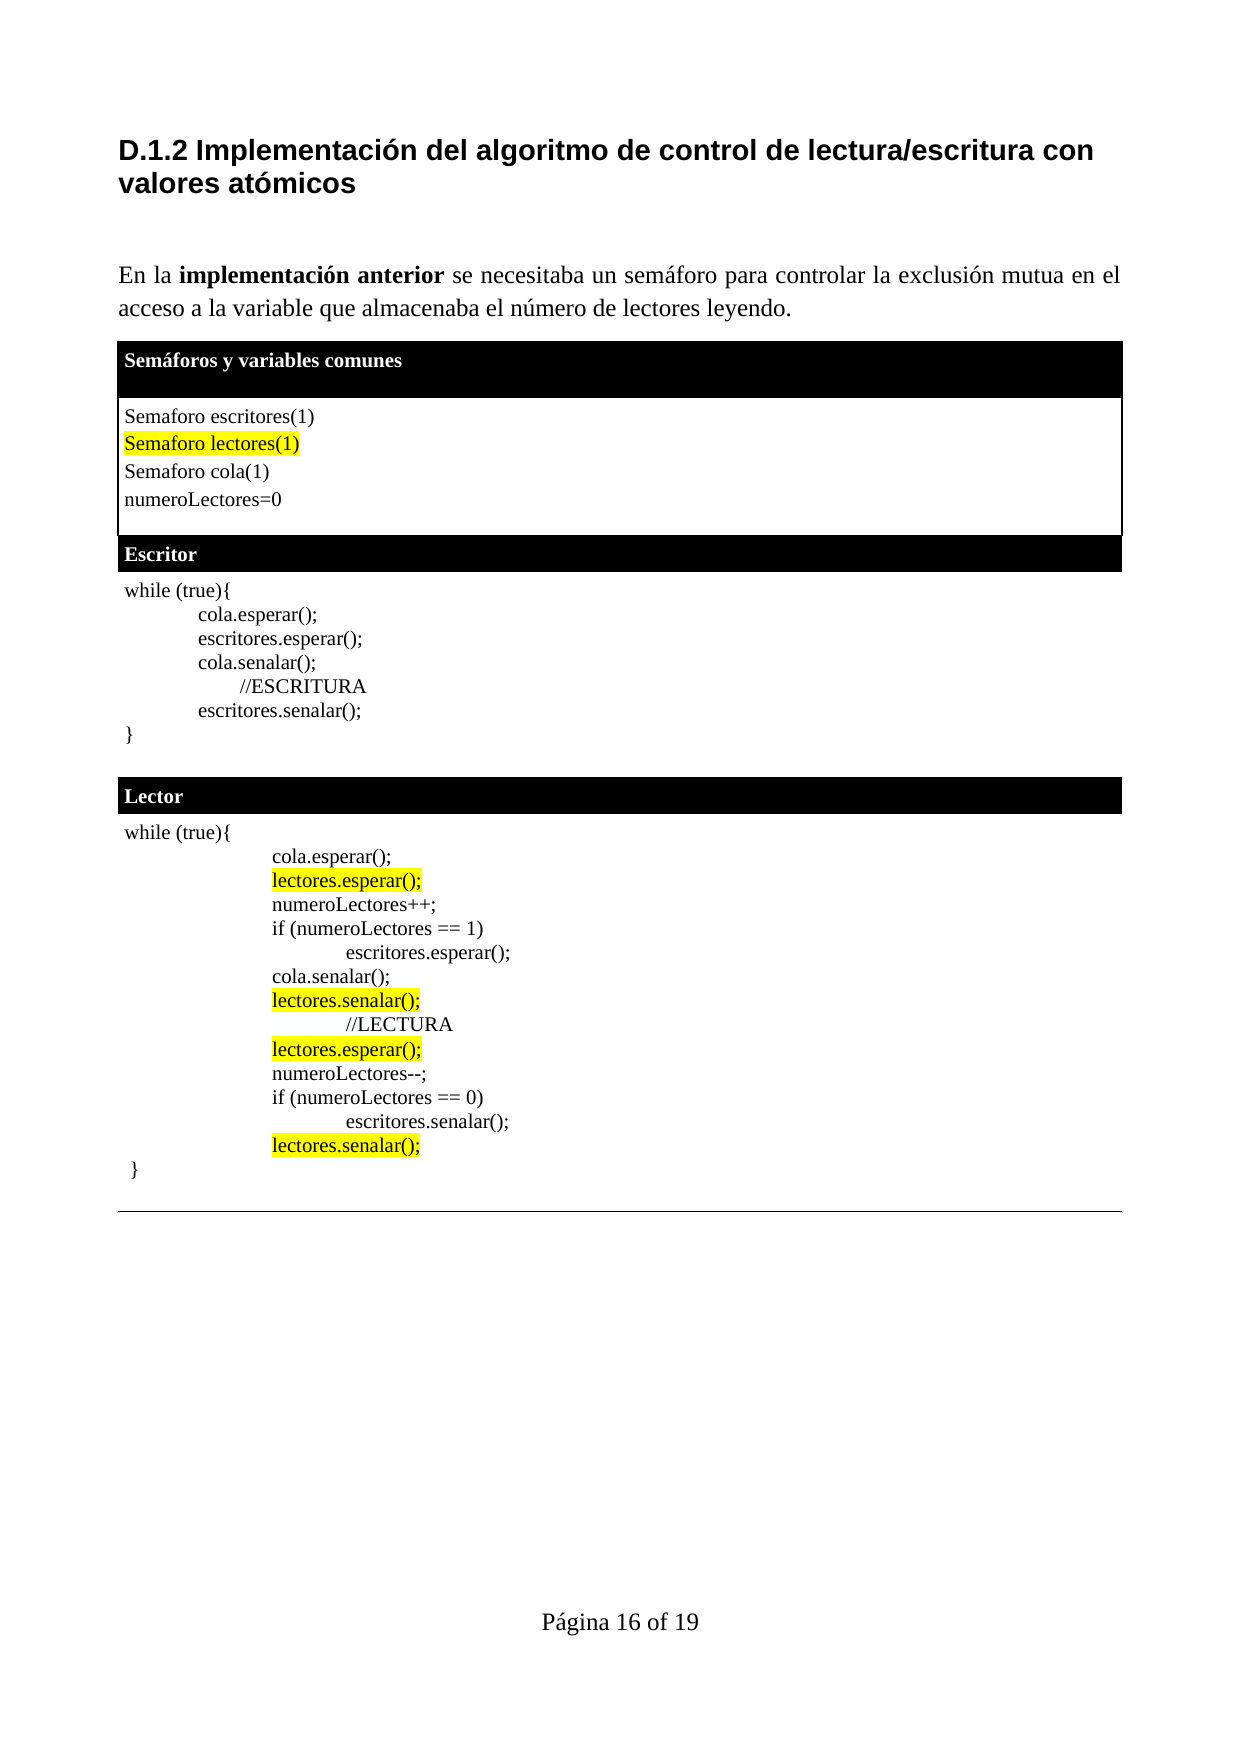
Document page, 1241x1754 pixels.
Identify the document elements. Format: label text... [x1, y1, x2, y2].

table_cell Semaforo escritores(1) Semaforo lectores(1) Semaforo cola(1) numeroLectores=0 [119, 398, 1121, 534]
text En la implementación anterior se necesitaba un semáforo para controlar la exclusión mutua en el acceso a la variable que almacenaba el número de lectores leyendo. [118, 260, 1122, 322]
table_cell while (true){ cola.esperar(); escritores.esperar(); cola.senalar(); //ESCRITURA escritores.senalar(); } [118, 572, 1122, 776]
table_header Escritor [118, 536, 1122, 572]
table_header Semáforos y variables comunes [119, 342, 1121, 396]
table_header Lector [118, 778, 1122, 814]
table_cell while (true){ cola.esperar(); lectores.esperar(); numeroLectores++; if (numeroLectores == 1) escritores.esperar(); cola.senalar(); lectores.senalar(); //LECTURA lectores.esperar(); numeroLectores--; if (numeroLectores == 0) escritores.senalar(); lectores.senalar(); } [118, 814, 1122, 1211]
subtitle D.1.2 Implementación del algoritmo de control de lectura/escritura con valores atómicos [118, 133, 1122, 200]
